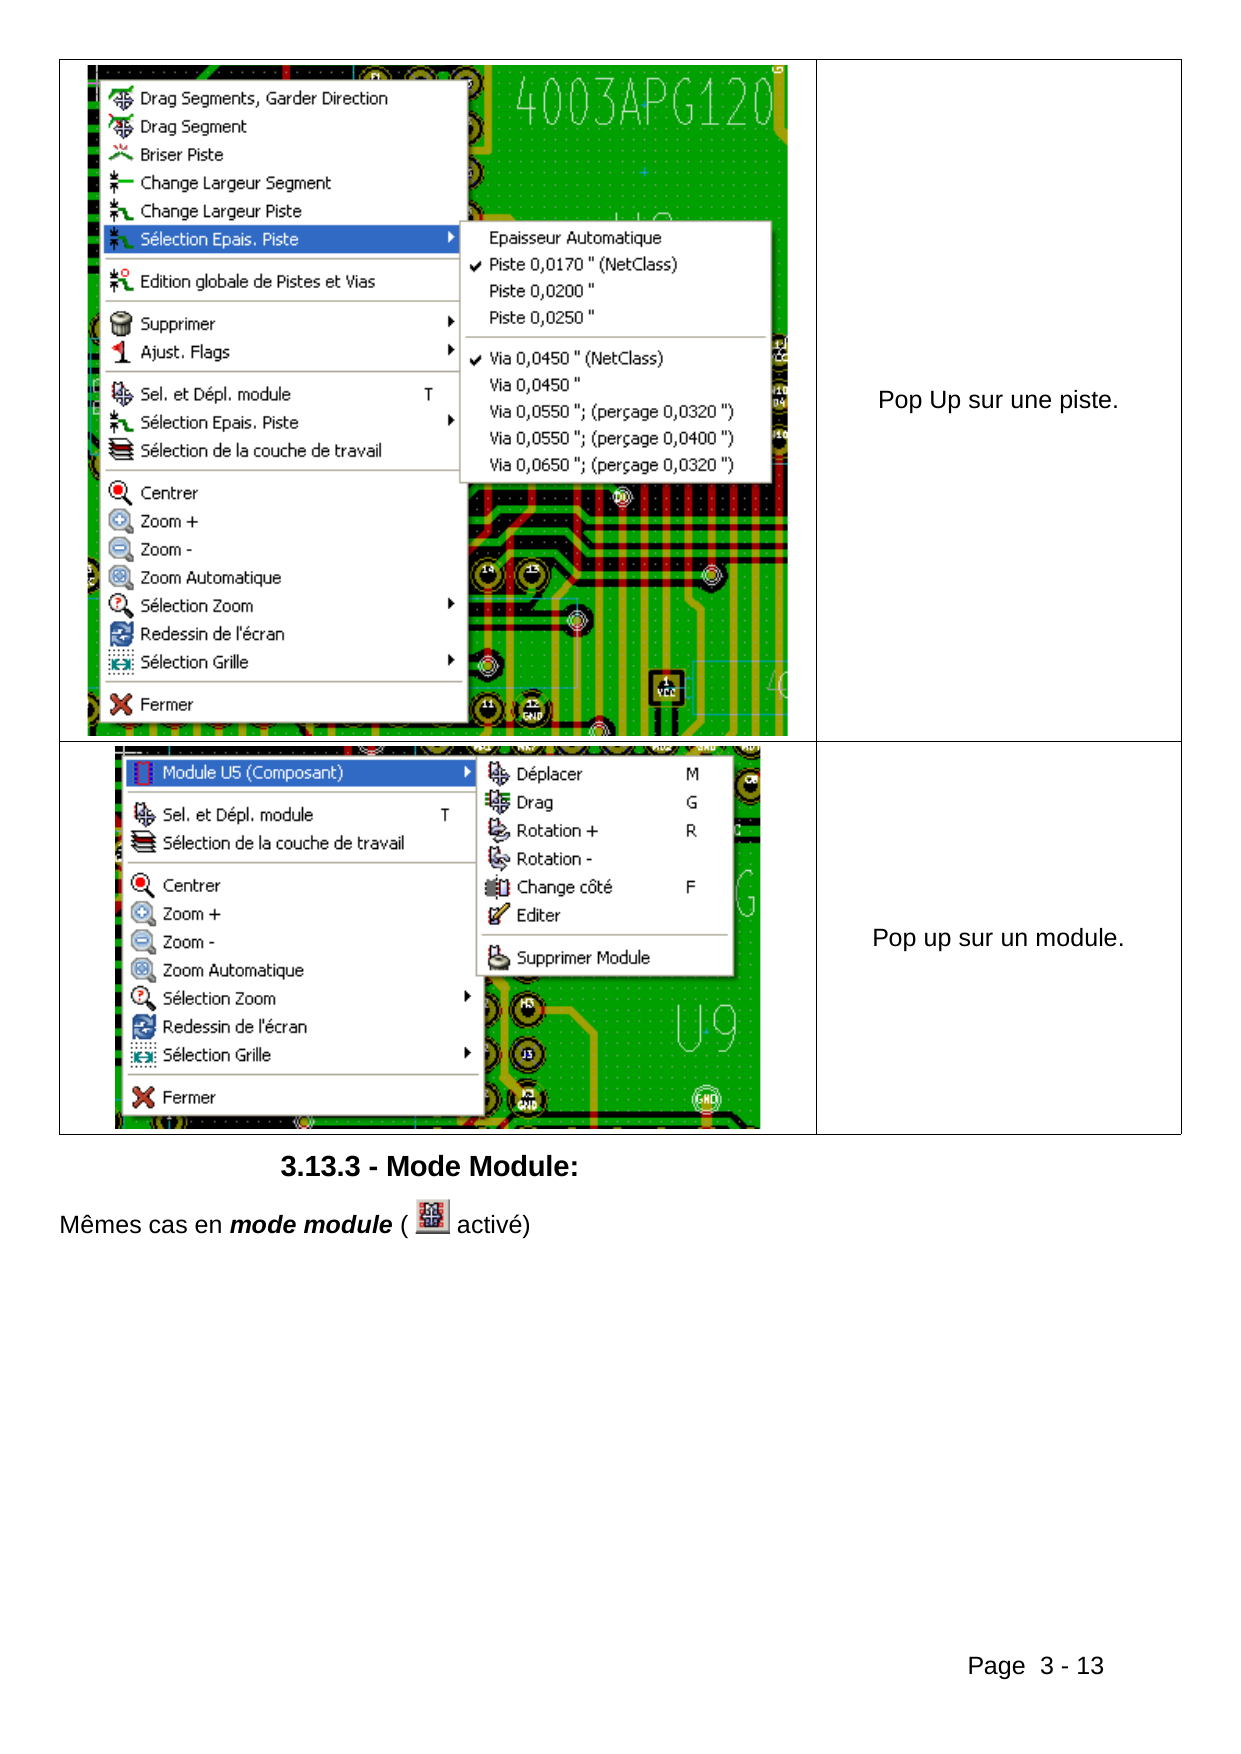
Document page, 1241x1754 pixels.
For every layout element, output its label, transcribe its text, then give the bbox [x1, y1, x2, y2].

subtitle Mode Module: [207, 1150, 1181, 1183]
table_cell [60, 742, 816, 1134]
table_header Pop Up sur une piste. [817, 60, 1181, 741]
picture [87, 65, 788, 736]
picture [115, 746, 761, 1129]
text Mêmes cas en mode module ( activé) [59, 1199, 1181, 1239]
table_cell Pop up sur un module. [817, 742, 1181, 1134]
picture [415, 1199, 450, 1234]
table_header [60, 60, 816, 741]
